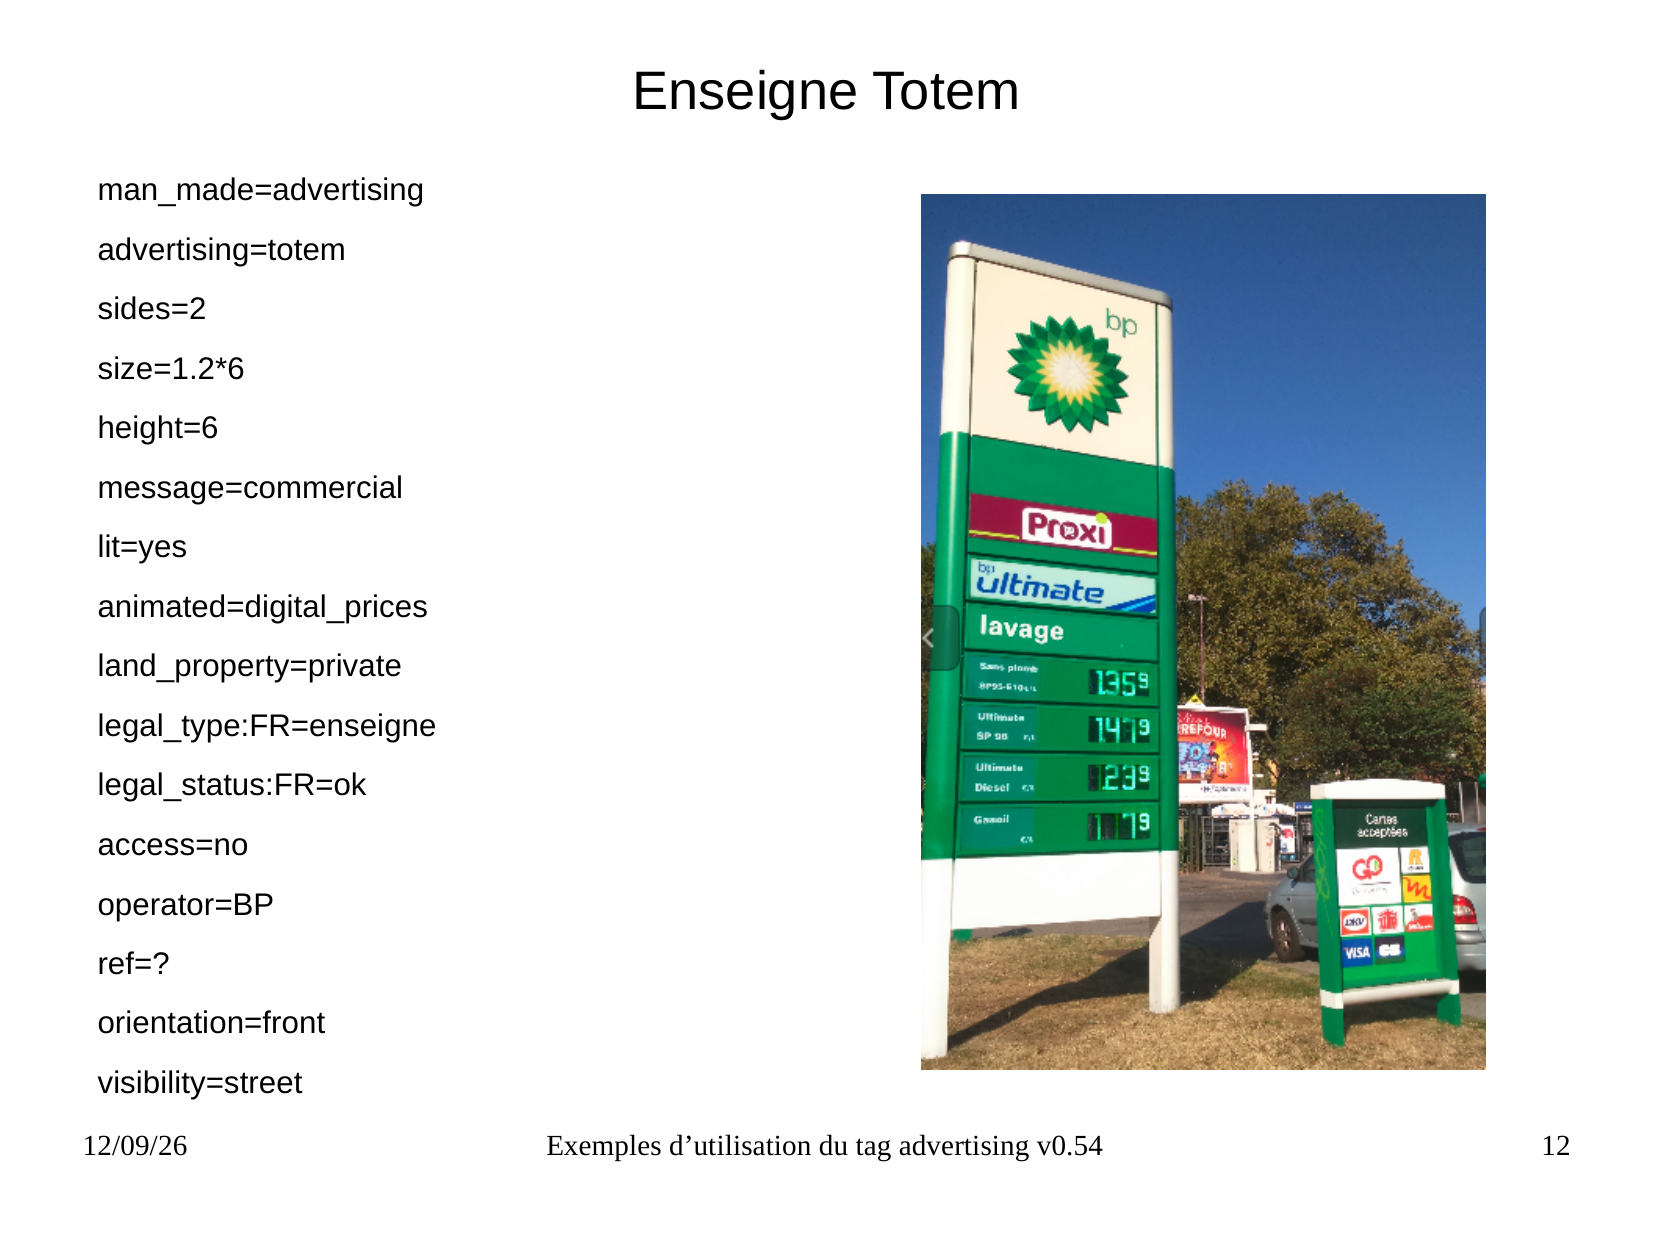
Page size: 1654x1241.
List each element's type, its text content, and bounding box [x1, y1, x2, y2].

picture [921, 194, 1486, 1070]
text_box man_made=advertising advertising=totem sides=2 size=1.2*6 height=6 message=commercial lit=yes animated=digital_prices land_property=private legal_type:FR=enseigne legal_status:FR=ok access=no operator=BP ref=? orientation=front visibility=street [82, 165, 781, 1108]
title Enseigne Totem [82, 30, 1571, 152]
